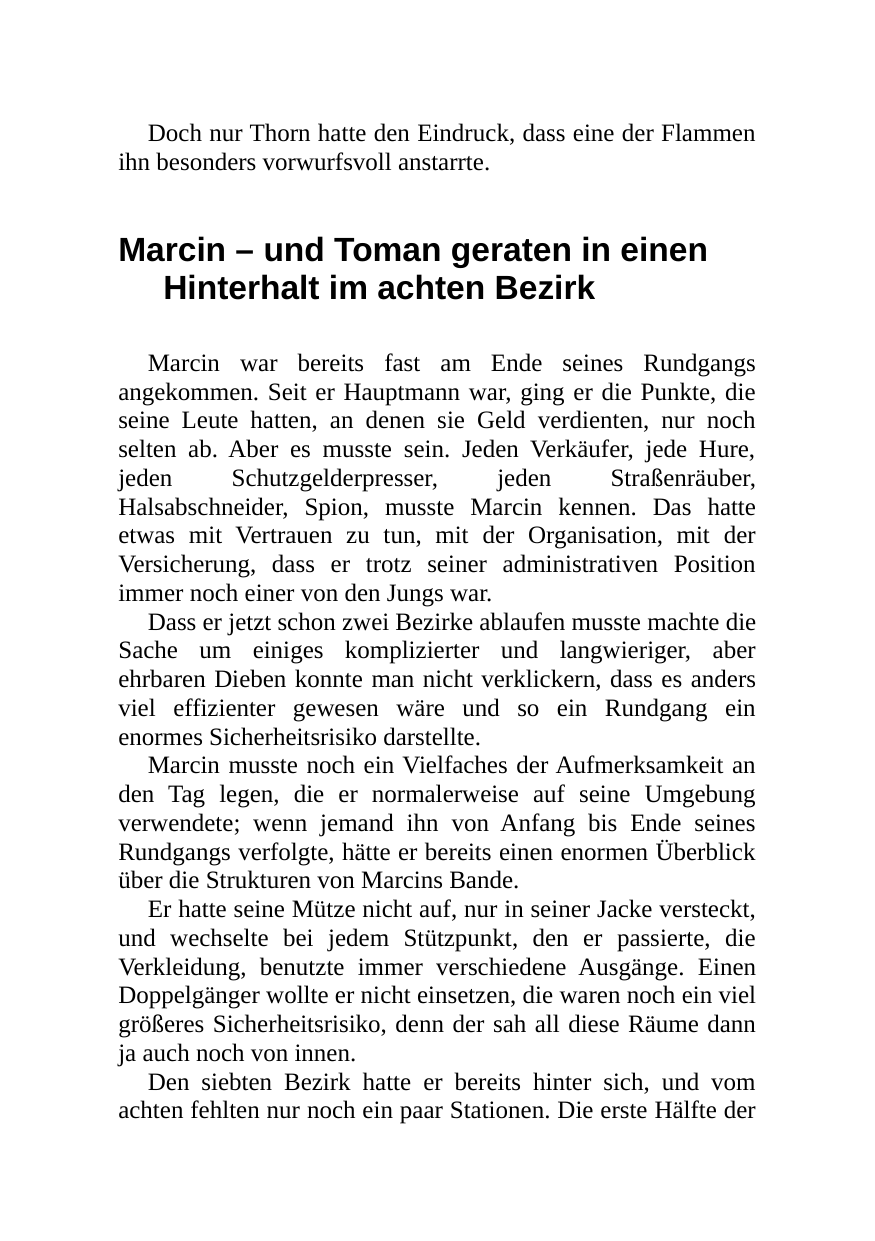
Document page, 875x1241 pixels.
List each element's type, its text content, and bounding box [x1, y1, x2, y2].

subtitle Marcin – und Toman geraten in einen Hinterhalt im achten Bezirk [118, 229, 756, 307]
text Den siebten Bezirk hatte er bereits hinter sich, und vom achten fehlten nur noch ein paar Stationen. Die erste Hälfte der [118, 1067, 756, 1124]
text Marcin war bereits fast am Ende seines Rundgangs angekommen. Seit er Hauptmann war, ging er die Punkte, die seine Leute hatten, an denen sie Geld verdienten, nur noch selten ab. Aber es musste sein. Jeden Verkäufer, jede Hure, jeden Schutzgelderpresser, jeden Straßenräuber, Halsabschneider, Spion, musste Marcin kennen. Das hatte etwas mit Vertrauen zu tun, mit der Organisation, mit der Versicherung, dass er trotz seiner administrativen Position immer noch einer von den Jungs war. [118, 348, 756, 607]
text Dass er jetzt schon zwei Bezirke ablaufen musste machte die Sache um einiges komplizierter und langwieriger, aber ehrbaren Dieben konnte man nicht verklickern, dass es anders viel effizienter gewesen wäre und so ein Rundgang ein enormes Sicherheitsrisiko darstellte. [118, 607, 756, 750]
text Doch nur Thorn hatte den Eindruck, dass eine der Flammen ihn besonders vorwurfsvoll anstarrte. [118, 118, 756, 176]
text Marcin musste noch ein Vielfaches der Aufmerksamkeit an den Tag legen, die er normalerweise auf seine Umgebung verwendete; wenn jemand ihn von Anfang bis Ende seines Rundgangs verfolgte, hätte er bereits einen enormen Überblick über die Strukturen von Marcins Bande. [118, 750, 756, 894]
text Er hatte seine Mütze nicht auf, nur in seiner Jacke versteckt, und wechselte bei jedem Stützpunkt, den er passierte, die Verkleidung, benutzte immer verschiedene Ausgänge. Einen Doppelgänger wollte er nicht einsetzen, die waren noch ein viel größeres Sicherheitsrisiko, denn der sah all diese Räume dann ja auch noch von innen. [118, 894, 756, 1067]
